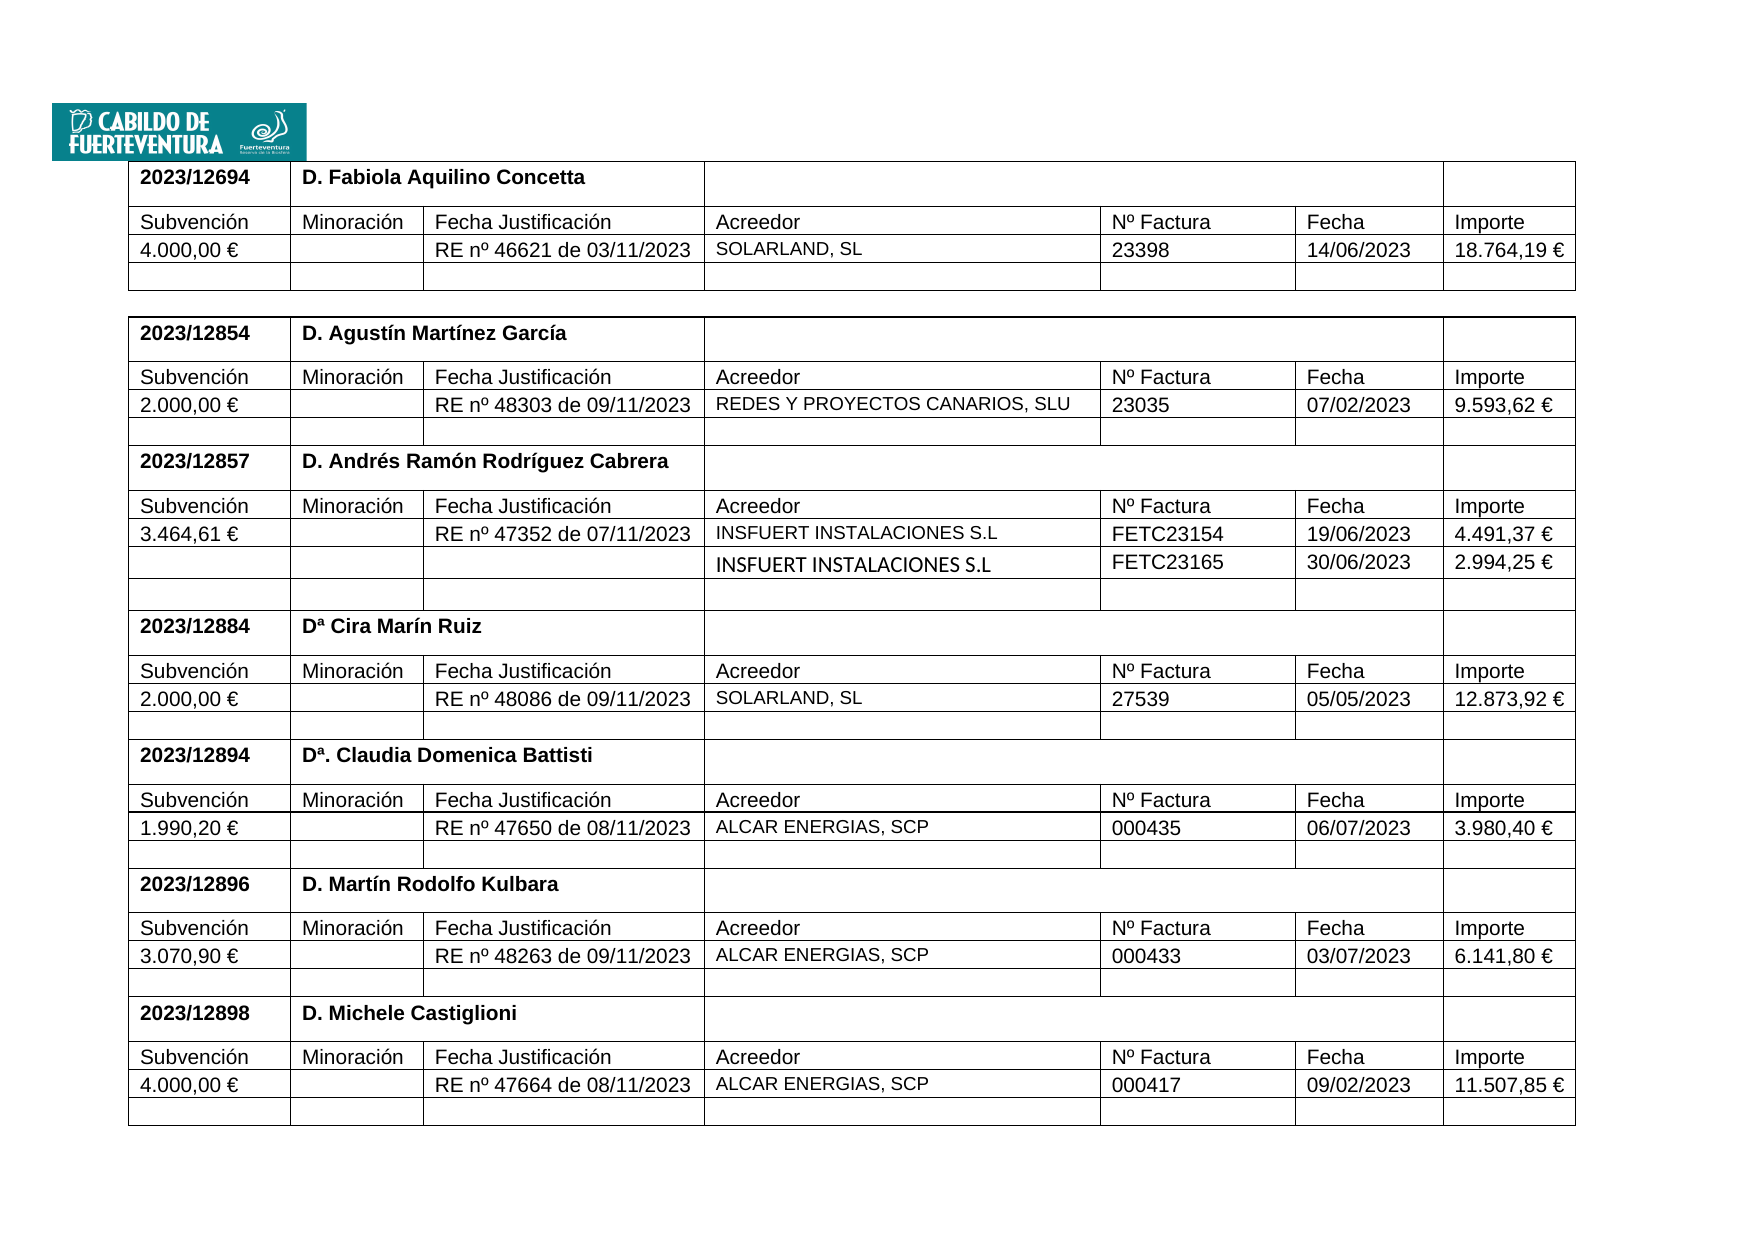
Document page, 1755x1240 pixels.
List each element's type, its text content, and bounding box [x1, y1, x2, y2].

table_cell 23398 [1101, 235, 1295, 262]
table_cell Fecha Justificación [424, 1042, 704, 1069]
table_cell Importe [1444, 207, 1575, 234]
table_cell 03/07/2023 [1296, 941, 1443, 968]
table_cell [1101, 969, 1295, 996]
table_header D. Agustín Martínez García [291, 318, 704, 361]
table_cell [1444, 712, 1575, 739]
table_cell [1444, 263, 1575, 290]
table_cell 3.980,40 € [1444, 813, 1575, 839]
table_cell 05/05/2023 [1296, 684, 1443, 711]
table_cell Acreedor [705, 656, 1100, 683]
table_cell Acreedor [705, 1042, 1100, 1069]
table_cell 11.507,85 € [1444, 1070, 1575, 1097]
table_cell [424, 579, 704, 610]
table_cell [1101, 263, 1295, 290]
table_cell [1295, 162, 1443, 206]
table_cell [1296, 712, 1443, 739]
table_cell 2023/12884 [129, 611, 290, 655]
table_cell [129, 712, 290, 739]
table_cell [1444, 446, 1575, 490]
table_cell [1100, 162, 1295, 206]
table_cell [705, 969, 1100, 996]
table_cell [291, 235, 423, 262]
table_cell [291, 418, 423, 445]
table_cell 23035 [1101, 390, 1295, 417]
table_cell Subvención [129, 207, 290, 234]
table_cell [1444, 969, 1575, 996]
table_cell Fecha Justificación [424, 207, 704, 234]
table_cell Fecha Justificación [424, 785, 704, 811]
table_cell [291, 941, 423, 968]
table_cell [424, 712, 704, 739]
table_cell Acreedor [705, 785, 1100, 811]
table_cell REDES Y PROYECTOS CANARIOS, SLU [705, 390, 1100, 417]
table_cell [705, 418, 1100, 445]
table_cell [705, 446, 1100, 490]
table_cell [1295, 611, 1443, 655]
table_cell RE nº 47352 de 07/11/2023 [424, 519, 704, 546]
table_cell [291, 547, 423, 578]
table_cell Minoración [291, 1042, 423, 1069]
table_cell Fecha Justificación [424, 491, 704, 518]
table_cell Dª Cira Marín Ruiz [291, 611, 704, 655]
table_cell 4.491,37 € [1444, 519, 1575, 546]
table_cell [705, 841, 1100, 867]
table_cell 000417 [1101, 1070, 1295, 1097]
table_cell Importe [1444, 656, 1575, 683]
table_cell RE nº 48263 de 09/11/2023 [424, 941, 704, 968]
table_cell D. Martín Rodolfo Kulbara [291, 869, 704, 912]
table_cell [705, 579, 1100, 610]
table_cell [291, 1098, 423, 1125]
table_cell Nº Factura [1101, 1042, 1295, 1069]
table_cell Subvención [129, 1042, 290, 1069]
table_cell Minoración [291, 207, 423, 234]
table_cell [1100, 997, 1295, 1041]
table_cell Acreedor [705, 913, 1100, 940]
table_cell 09/02/2023 [1296, 1070, 1443, 1097]
table_cell D. Andrés Ramón Rodríguez Cabrera [291, 446, 704, 490]
table_cell FETC23154 [1101, 519, 1295, 546]
table_cell 2023/12896 [129, 869, 290, 912]
table_cell Nº Factura [1101, 491, 1295, 518]
table_cell Acreedor [705, 362, 1100, 389]
table_cell 2023/12857 [129, 446, 290, 490]
table_cell [1101, 418, 1295, 445]
table_cell [1295, 740, 1443, 783]
table_cell Dª. Claudia Domenica Battisti [291, 740, 704, 783]
table_cell [291, 263, 423, 290]
table_cell [1296, 263, 1443, 290]
table_cell Fecha [1296, 785, 1443, 811]
table_cell [705, 263, 1100, 290]
table_header [1295, 318, 1443, 361]
table_cell [1295, 997, 1443, 1041]
table_cell INSFUERT INSTALACIONES S.L [705, 519, 1100, 546]
table_cell Importe [1444, 1042, 1575, 1069]
table_cell RE nº 47664 de 08/11/2023 [424, 1070, 704, 1097]
table_cell 2023/12894 [129, 740, 290, 783]
table_cell Minoración [291, 785, 423, 811]
table_cell 000433 [1101, 941, 1295, 968]
table_cell [129, 263, 290, 290]
table_cell [1100, 740, 1295, 783]
table_cell RE nº 47650 de 08/11/2023 [424, 813, 704, 839]
table_cell Importe [1444, 362, 1575, 389]
table_cell Acreedor [705, 491, 1100, 518]
table_cell [291, 841, 423, 867]
table_cell Minoración [291, 913, 423, 940]
table_cell [705, 712, 1100, 739]
table_cell 30/06/2023 [1296, 547, 1443, 578]
table_cell [705, 1098, 1100, 1125]
table_cell ALCAR ENERGIAS, SCP [705, 813, 1100, 839]
table_cell [291, 684, 423, 711]
table_cell 06/07/2023 [1296, 813, 1443, 839]
table_cell [129, 841, 290, 867]
table_cell 000435 [1101, 813, 1295, 839]
table_header [705, 318, 1100, 361]
table_cell [705, 869, 1100, 912]
table_cell [291, 1070, 423, 1097]
picture [52, 103, 307, 161]
table_cell D. Fabiola Aquilino Concetta [291, 162, 704, 206]
table_cell [1296, 969, 1443, 996]
table_cell [1444, 579, 1575, 610]
table_cell [424, 547, 704, 578]
table_cell 3.070,90 € [129, 941, 290, 968]
table_cell [1101, 841, 1295, 867]
table_cell [424, 418, 704, 445]
table_header [1444, 318, 1575, 361]
table_cell [1295, 869, 1443, 912]
table_cell 18.764,19 € [1444, 235, 1575, 262]
table_cell Nº Factura [1101, 362, 1295, 389]
table_cell D. Michele Castiglioni [291, 997, 704, 1041]
table_cell 07/02/2023 [1296, 390, 1443, 417]
table_cell Fecha Justificación [424, 656, 704, 683]
table_cell [1100, 446, 1295, 490]
table_cell [1444, 162, 1575, 206]
table_cell [1444, 1098, 1575, 1125]
table_cell 9.593,62 € [1444, 390, 1575, 417]
table_cell Nº Factura [1101, 785, 1295, 811]
table_cell 6.141,80 € [1444, 941, 1575, 968]
table_cell [129, 1098, 290, 1125]
table_cell Subvención [129, 362, 290, 389]
table_cell [129, 969, 290, 996]
table_cell Importe [1444, 785, 1575, 811]
table_cell [291, 813, 423, 839]
table_cell [291, 519, 423, 546]
table_cell [1296, 1098, 1443, 1125]
table_cell Fecha [1296, 1042, 1443, 1069]
table_cell 1.990,20 € [129, 813, 290, 839]
table_header [1100, 318, 1295, 361]
table_cell [1296, 579, 1443, 610]
table_cell Fecha [1296, 207, 1443, 234]
table_cell [424, 841, 704, 867]
table_cell RE nº 46621 de 03/11/2023 [424, 235, 704, 262]
table_cell [1444, 841, 1575, 867]
table_cell [705, 162, 1100, 206]
table_cell 2.994,25 € [1444, 547, 1575, 578]
table_cell [705, 740, 1100, 783]
table_cell Nº Factura [1101, 913, 1295, 940]
table_cell [129, 547, 290, 578]
table_cell Fecha Justificación [424, 913, 704, 940]
table_cell RE nº 48303 de 09/11/2023 [424, 390, 704, 417]
table_cell [1101, 1098, 1295, 1125]
table_cell Subvención [129, 656, 290, 683]
table_cell Minoración [291, 491, 423, 518]
table_cell Nº Factura [1101, 207, 1295, 234]
table_cell 4.000,00 € [129, 235, 290, 262]
table_cell [424, 263, 704, 290]
table_cell [705, 611, 1100, 655]
table_cell [1296, 418, 1443, 445]
table_cell FETC23165 [1101, 547, 1295, 578]
table_cell [424, 1098, 704, 1125]
table_cell [291, 712, 423, 739]
table_cell Subvención [129, 913, 290, 940]
table_cell 27539 [1101, 684, 1295, 711]
table_cell Fecha Justificación [424, 362, 704, 389]
table_cell Nº Factura [1101, 656, 1295, 683]
table_cell [1296, 841, 1443, 867]
table_cell [291, 969, 423, 996]
table_cell 19/06/2023 [1296, 519, 1443, 546]
table_cell [1295, 446, 1443, 490]
table_cell ALCAR ENERGIAS, SCP [705, 941, 1100, 968]
table_cell Acreedor [705, 207, 1100, 234]
table_cell [1101, 712, 1295, 739]
table_cell INSFUERT INSTALACIONES S.L [705, 547, 1100, 578]
table_header 2023/12854 [129, 318, 290, 361]
table_cell 2.000,00 € [129, 390, 290, 417]
table_cell [1444, 611, 1575, 655]
table_cell SOLARLAND, SL [705, 684, 1100, 711]
table_cell [1100, 611, 1295, 655]
table_cell [1444, 740, 1575, 783]
table_cell [424, 969, 704, 996]
table_cell Subvención [129, 785, 290, 811]
table_cell 2023/12694 [129, 162, 290, 206]
table_cell 4.000,00 € [129, 1070, 290, 1097]
table_cell RE nº 48086 de 09/11/2023 [424, 684, 704, 711]
table_cell Importe [1444, 913, 1575, 940]
table_cell Fecha [1296, 913, 1443, 940]
table_cell [291, 579, 423, 610]
table_cell 14/06/2023 [1296, 235, 1443, 262]
table_cell SOLARLAND, SL [705, 235, 1100, 262]
table_cell [291, 390, 423, 417]
table_cell [705, 997, 1100, 1041]
table_cell [1444, 997, 1575, 1041]
table_cell Minoración [291, 362, 423, 389]
table_cell [129, 418, 290, 445]
table_cell 3.464,61 € [129, 519, 290, 546]
table_cell 12.873,92 € [1444, 684, 1575, 711]
table_cell 2.000,00 € [129, 684, 290, 711]
table_cell [1444, 869, 1575, 912]
table_cell Fecha [1296, 656, 1443, 683]
table_cell ALCAR ENERGIAS, SCP [705, 1070, 1100, 1097]
table_cell Fecha [1296, 362, 1443, 389]
table_cell [1444, 418, 1575, 445]
table_cell Subvención [129, 491, 290, 518]
table_cell Minoración [291, 656, 423, 683]
table_cell 2023/12898 [129, 997, 290, 1041]
table_cell Importe [1444, 491, 1575, 518]
table_cell [129, 579, 290, 610]
table_cell [1101, 579, 1295, 610]
table_cell [1100, 869, 1295, 912]
table_cell Fecha [1296, 491, 1443, 518]
